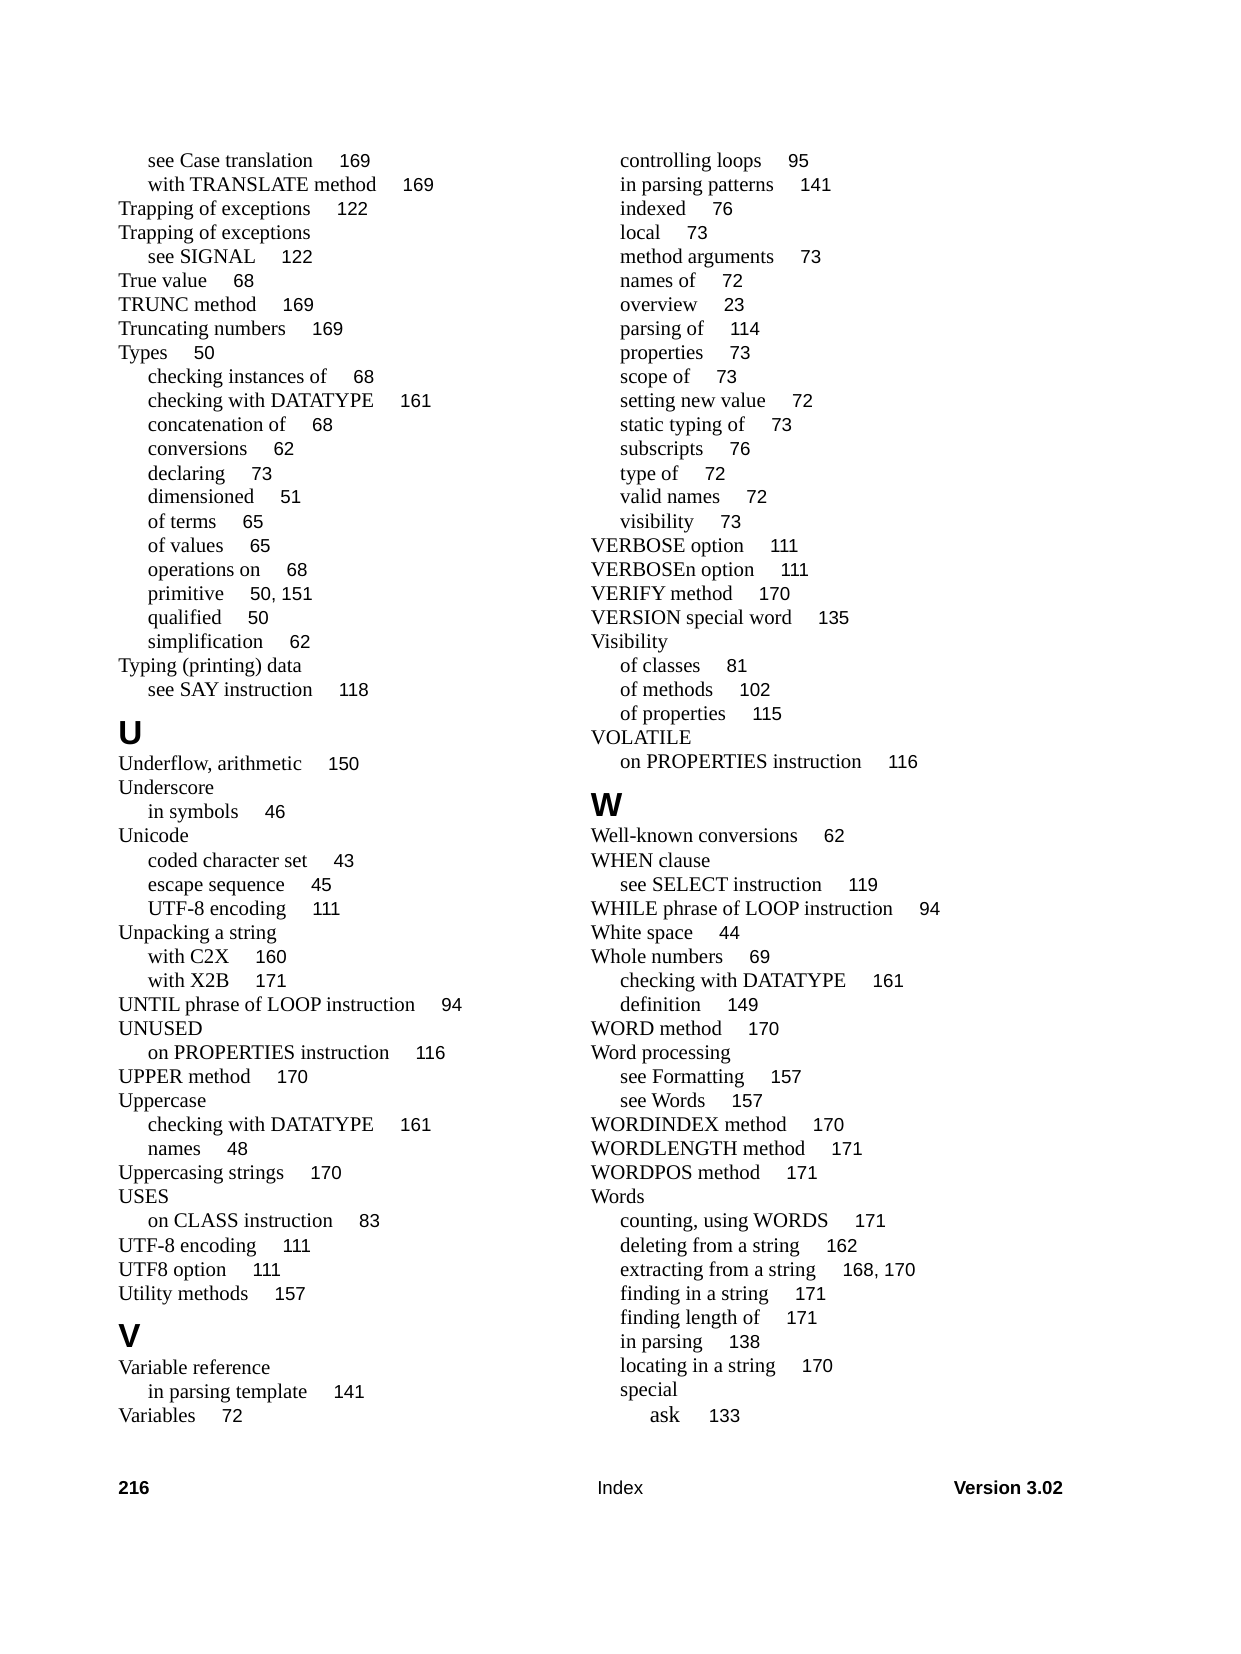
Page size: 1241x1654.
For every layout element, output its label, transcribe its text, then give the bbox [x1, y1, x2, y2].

text deleting from a string 162 [620, 1232, 1063, 1257]
text conversions 62 [148, 436, 591, 460]
text in symbols 46 [148, 799, 591, 823]
text subscripts 76 [620, 436, 1063, 460]
text VERBOSE option 111 [591, 533, 1063, 557]
text W [591, 785, 1063, 823]
text checking with DATATYPE 161 [148, 1112, 591, 1136]
text VOLATILE [591, 725, 1063, 749]
text VERIFY method 170 [591, 581, 1063, 605]
text WORDINDEX method 170 [591, 1112, 1063, 1136]
text in parsing patterns 141 [620, 172, 1063, 196]
text on PROPERTIES instruction 116 [148, 1040, 591, 1064]
text declaring 73 [148, 460, 591, 484]
text of methods 102 [620, 677, 1063, 701]
text see SELECT instruction 119 [620, 872, 1063, 896]
text visibility 73 [620, 508, 1063, 533]
text Words [591, 1184, 1063, 1208]
text UNUSED [118, 1016, 591, 1040]
text extracting from a string 168, 170 [620, 1257, 1063, 1281]
text UTF8 option 111 [118, 1257, 591, 1281]
text V [118, 1316, 591, 1355]
text checking instances of 68 [148, 364, 591, 388]
text WORD method 170 [591, 1016, 1063, 1040]
text Unpacking a string [118, 920, 591, 944]
text Uppercase [118, 1088, 591, 1112]
text see SAY instruction 118 [148, 677, 591, 701]
text in parsing template 141 [148, 1379, 591, 1403]
text True value 68 [118, 268, 591, 292]
text WHEN clause [591, 847, 1063, 872]
text on PROPERTIES instruction 116 [620, 749, 1063, 773]
text Trapping of exceptions 122 [118, 196, 591, 220]
text simplification 62 [148, 629, 591, 653]
text Truncating numbers 169 [118, 316, 591, 340]
text Underflow, arithmetic 150 [118, 751, 591, 775]
text scope of 73 [620, 364, 1063, 388]
text Types 50 [118, 340, 591, 364]
text see Words 157 [620, 1088, 1063, 1112]
text VERBOSEn option 111 [591, 557, 1063, 581]
text of terms 65 [148, 508, 591, 533]
text primitive 50, 151 [148, 581, 591, 605]
text on CLASS instruction 83 [148, 1208, 591, 1232]
text of classes 81 [620, 653, 1063, 677]
text local 73 [620, 220, 1063, 244]
text dimensioned 51 [148, 484, 591, 508]
text finding length of 171 [620, 1305, 1063, 1329]
text indexed 76 [620, 196, 1063, 220]
text see SIGNAL 122 [148, 244, 591, 268]
text escape sequence 45 [148, 872, 591, 896]
text checking with DATATYPE 161 [148, 388, 591, 412]
text Variables 72 [118, 1403, 591, 1427]
text setting new value 72 [620, 388, 1063, 412]
text special [620, 1377, 1063, 1401]
text with C2X 160 [148, 944, 591, 968]
text coded character set 43 [148, 847, 591, 872]
text USES [118, 1184, 591, 1208]
text Uppercasing strings 170 [118, 1160, 591, 1184]
text Utility methods 157 [118, 1281, 591, 1305]
text type of 72 [620, 460, 1063, 484]
text UPPER method 170 [118, 1064, 591, 1088]
text overview 23 [620, 292, 1063, 316]
text UTF-8 encoding 111 [118, 1232, 591, 1257]
text parsing of 114 [620, 316, 1063, 340]
text concatenation of 68 [148, 412, 591, 436]
text WHILE phrase of LOOP instruction 94 [591, 896, 1063, 920]
text Word processing [591, 1040, 1063, 1064]
text checking with DATATYPE 161 [620, 968, 1063, 992]
text WORDLENGTH method 171 [591, 1136, 1063, 1160]
text see Case translation 169 [148, 148, 591, 172]
text definition 149 [620, 992, 1063, 1016]
text UTF-8 encoding 111 [148, 896, 591, 920]
text ask 133 [649, 1401, 1063, 1427]
text of properties 115 [620, 701, 1063, 725]
text locating in a string 170 [620, 1353, 1063, 1377]
text Variable reference [118, 1355, 591, 1379]
text counting, using WORDS 171 [620, 1208, 1063, 1232]
text valid names 72 [620, 484, 1063, 508]
text UNTIL phrase of LOOP instruction 94 [118, 992, 591, 1016]
text TRUNC method 169 [118, 292, 591, 316]
text with X2B 171 [148, 968, 591, 992]
text Visibility [591, 629, 1063, 653]
text Typing (printing) data [118, 653, 591, 677]
text static typing of 73 [620, 412, 1063, 436]
text see Formatting 157 [620, 1064, 1063, 1088]
text properties 73 [620, 340, 1063, 364]
text U [118, 713, 591, 751]
text controlling loops 95 [620, 148, 1063, 172]
text Trapping of exceptions [118, 220, 591, 244]
text method arguments 73 [620, 244, 1063, 268]
text operations on 68 [148, 557, 591, 581]
text names 48 [148, 1136, 591, 1160]
text White space 44 [591, 920, 1063, 944]
text Whole numbers 69 [591, 944, 1063, 968]
text with TRANSLATE method 169 [148, 172, 591, 196]
text names of 72 [620, 268, 1063, 292]
text VERSION special word 135 [591, 605, 1063, 629]
text Underscore [118, 775, 591, 799]
text WORDPOS method 171 [591, 1160, 1063, 1184]
text Well-known conversions 62 [591, 823, 1063, 847]
text Unicode [118, 823, 591, 847]
text of values 65 [148, 533, 591, 557]
text qualified 50 [148, 605, 591, 629]
text finding in a string 171 [620, 1281, 1063, 1305]
text in parsing 138 [620, 1329, 1063, 1353]
